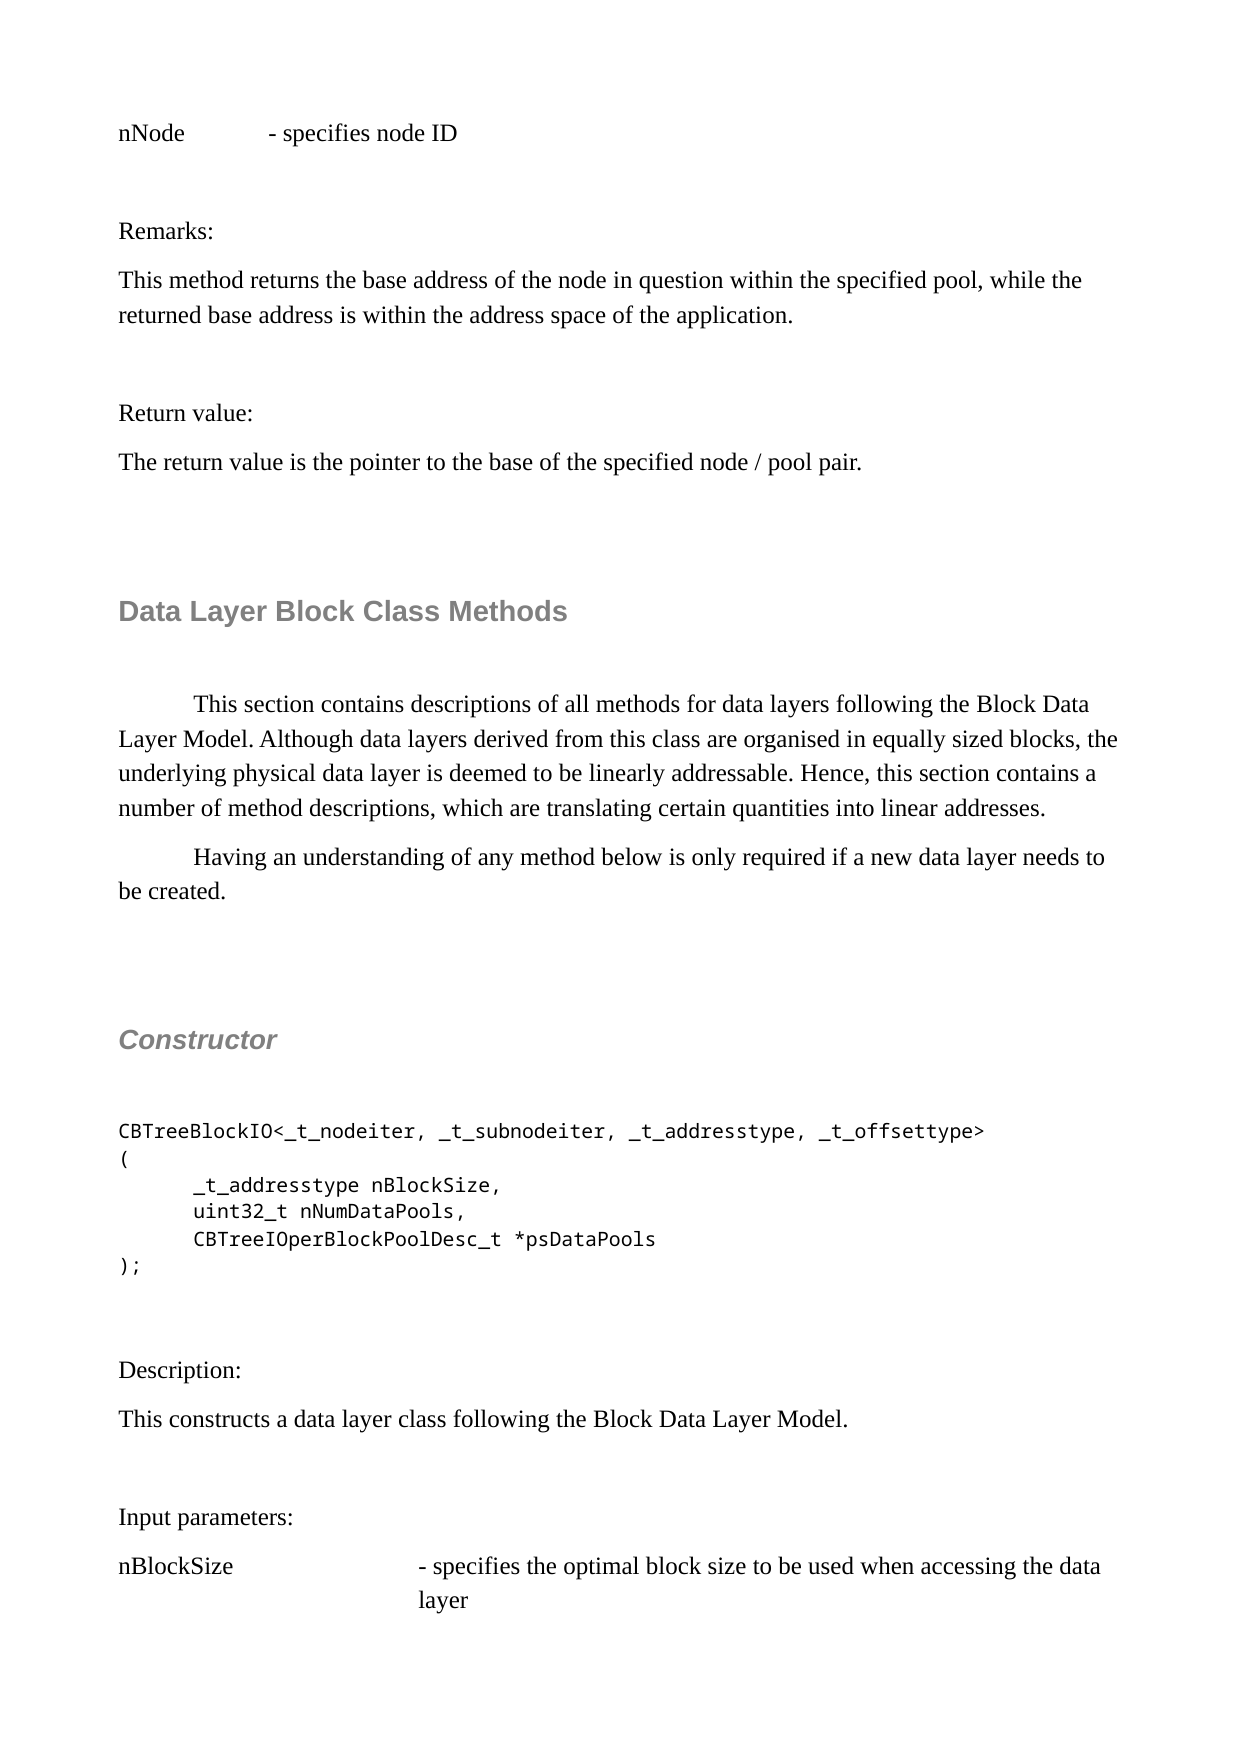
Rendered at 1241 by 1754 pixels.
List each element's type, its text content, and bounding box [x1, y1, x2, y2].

text This method returns the base address of the node in question within the specified pool, while the returned base address is within the address space of the application. [118, 265, 1122, 328]
text CBTreeBlockIO<_t_nodeiter, _t_subnodeiter, _t_addresstype, _t_offsettype> [118, 1117, 1122, 1144]
text Having an understanding of any method below is only required if a new data layer needs to be created. [118, 842, 1122, 905]
text ( [118, 1144, 1122, 1171]
text Remarks: [118, 216, 1122, 245]
text The return value is the pointer to the base of the specified node / pool pair. [118, 447, 1122, 476]
text This constructs a data layer class following the Block Data Layer Model. [118, 1404, 1122, 1433]
text Input parameters: [118, 1502, 1122, 1531]
text nNode - specifies node ID [118, 118, 1122, 147]
text uint32_t nNumDataPools, [118, 1198, 1122, 1225]
text CBTreeIOperBlockPoolDesc_t *psDataPools [118, 1225, 1122, 1252]
subtitle Constructor [118, 1023, 1122, 1055]
text Description: [118, 1355, 1122, 1383]
text This section contains descriptions of all methods for data layers following the Block Data Layer Model. Although data layers derived from this class are organised in equally sized blocks, the underlying physical data layer is deemed to be linearly addressable. Hence, this section contains a number of method descriptions, which are translating certain quantities into linear addresses. [118, 689, 1122, 821]
text nBlockSize - specifies the optimal block size to be used when accessing the data layer [118, 1551, 1122, 1614]
subtitle Data Layer Block Class Methods [118, 594, 1122, 628]
text _t_addresstype nBlockSize, [118, 1171, 1122, 1198]
text Return value: [118, 398, 1122, 427]
text ); [118, 1252, 1122, 1279]
